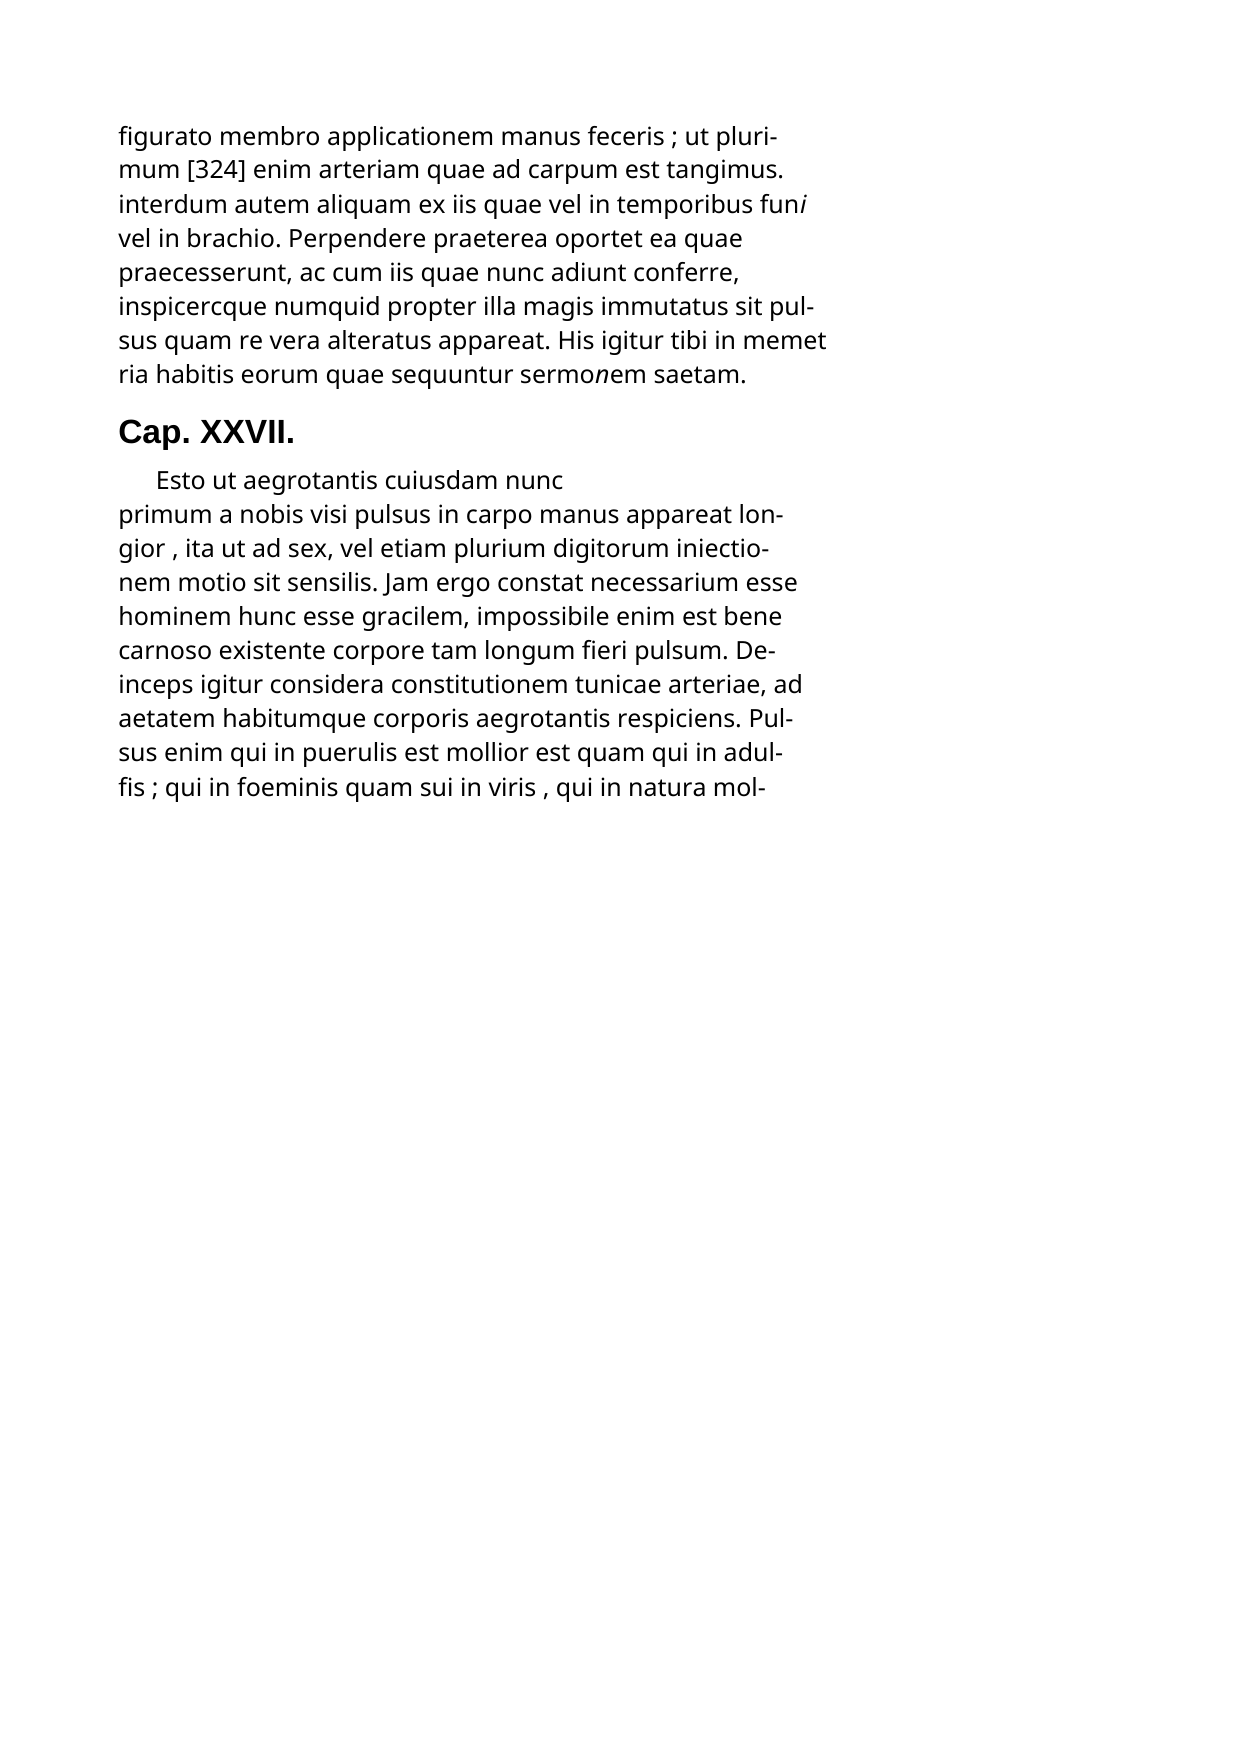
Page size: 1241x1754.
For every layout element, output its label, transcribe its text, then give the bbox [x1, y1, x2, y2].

text Esto ut aegrotantis cuiusdam nunc primum a nobis visi pulsus in carpo manus appareat lon- gior , ita ut ad sex, vel etiam plurium digitorum iniectio- nem motio sit sensilis. Jam ergo constat necessarium esse hominem hunc esse gracilem, impossibile enim est bene carnoso existente corpore tam longum fieri pulsum. De- inceps igitur considera constitutionem tunicae arteriae, ad aetatem habitumque corporis aegrotantis respiciens. Pul- sus enim qui in puerulis est mollior est quam qui in adul- fis ; qui in foeminis quam sui in viris , qui in natura mol- [118, 463, 1122, 803]
text figurato membro applicationem manus feceris ; ut pluri- mum [324] enim arteriam quae ad carpum est tangimus. interdum autem aliquam ex iis quae vel in temporibus funi vel in brachio. Perpendere praeterea oportet ea quae praecesserunt, ac cum iis quae nunc adiunt conferre, inspicercque numquid propter illa magis immutatus sit pul- sus quam re vera alteratus appareat. His igitur tibi in memet ria habitis eorum quae sequuntur sermonem saetam. [118, 118, 1122, 391]
subtitle Cap. XXVII. [118, 411, 1122, 450]
